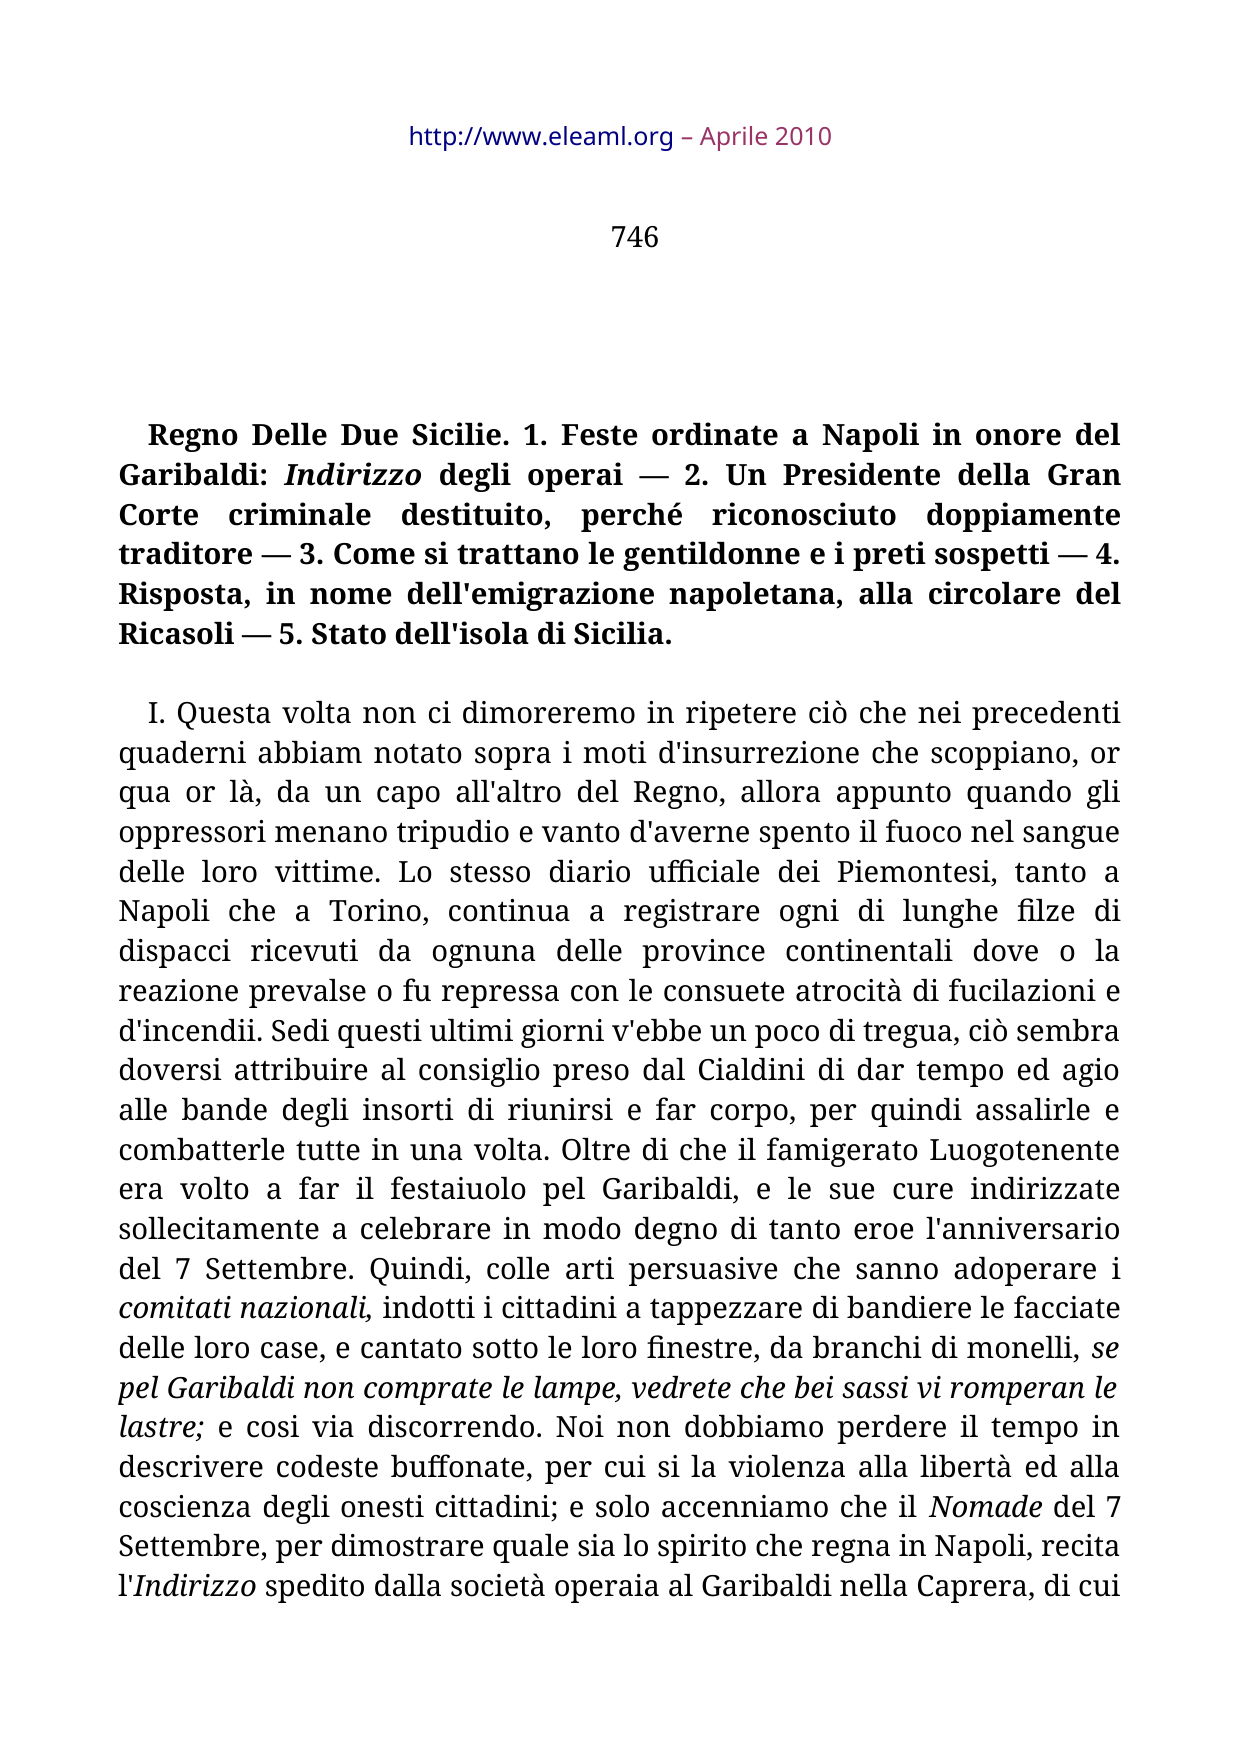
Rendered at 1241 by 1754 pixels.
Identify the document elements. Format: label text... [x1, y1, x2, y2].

text I. Questa volta non ci dimoreremo in ripetere ciò che nei precedenti quaderni abbiam notato sopra i moti d'insurrezione che scoppiano, or qua or là, da un capo all'altro del Regno, allora appunto quando gli oppressori menano tripudio e vanto d'averne spento il fuoco nel sangue delle loro vittime. Lo stesso diario ufficiale dei Piemontesi, tanto a Napoli che a Torino, continua a registrare ogni di lunghe filze di dispacci ricevuti da ognuna delle province continentali dove o la reazione prevalse o fu repressa con le consuete atrocità di fucilazioni e d'incendii. Sedi questi ultimi giorni v'ebbe un poco di tregua, ciò sembra doversi attribuire al consiglio preso dal Cialdini di dar tempo ed agio alle bande degli insorti di riunirsi e far corpo, per quindi assalirle e combatterle tutte in una volta. Oltre di che il famigerato Luogotenente era volto a far il festaiuolo pel Garibaldi, e le sue cure indirizzate sollecitamente a celebrare in modo degno di tanto eroe l'anniversario del 7 Settembre. Quindi, colle arti persuasive che sanno adoperare i comitati nazionali, indotti i cittadini a tappezzare di bandiere le facciate delle loro case, e cantato sotto le loro finestre, da branchi di monelli, se pel Garibaldi non comprate le lampe, vedrete che bei sassi vi romperan le lastre; e cosi via discorrendo. Noi non dobbiamo perdere il tempo in descrivere codeste buffonate, per cui si la violenza alla libertà ed alla coscienza degli onesti cittadini; e solo accenniamo che il Nomade del 7 Settembre, per dimostrare quale sia lo spirito che regna in Napoli, recita l'Indirizzo spedito dalla società operaia al Garibaldi nella Caprera, di cui [118, 692, 1122, 1605]
text Regno Delle Due Sicilie. 1. Feste ordinate a Napoli in onore del Garibaldi: Indirizzo degli operai — 2. Un Presidente della Gran Corte criminale destituito, perché riconosciuto doppiamente traditore — 3. Come si trattano le gentildonne e i preti sospetti — 4. Risposta, in nome dell'emigrazione napoletana, alla circolare del Ricasoli — 5. Stato dell'isola di Sicilia. [118, 414, 1122, 653]
text 746 [118, 216, 1122, 256]
